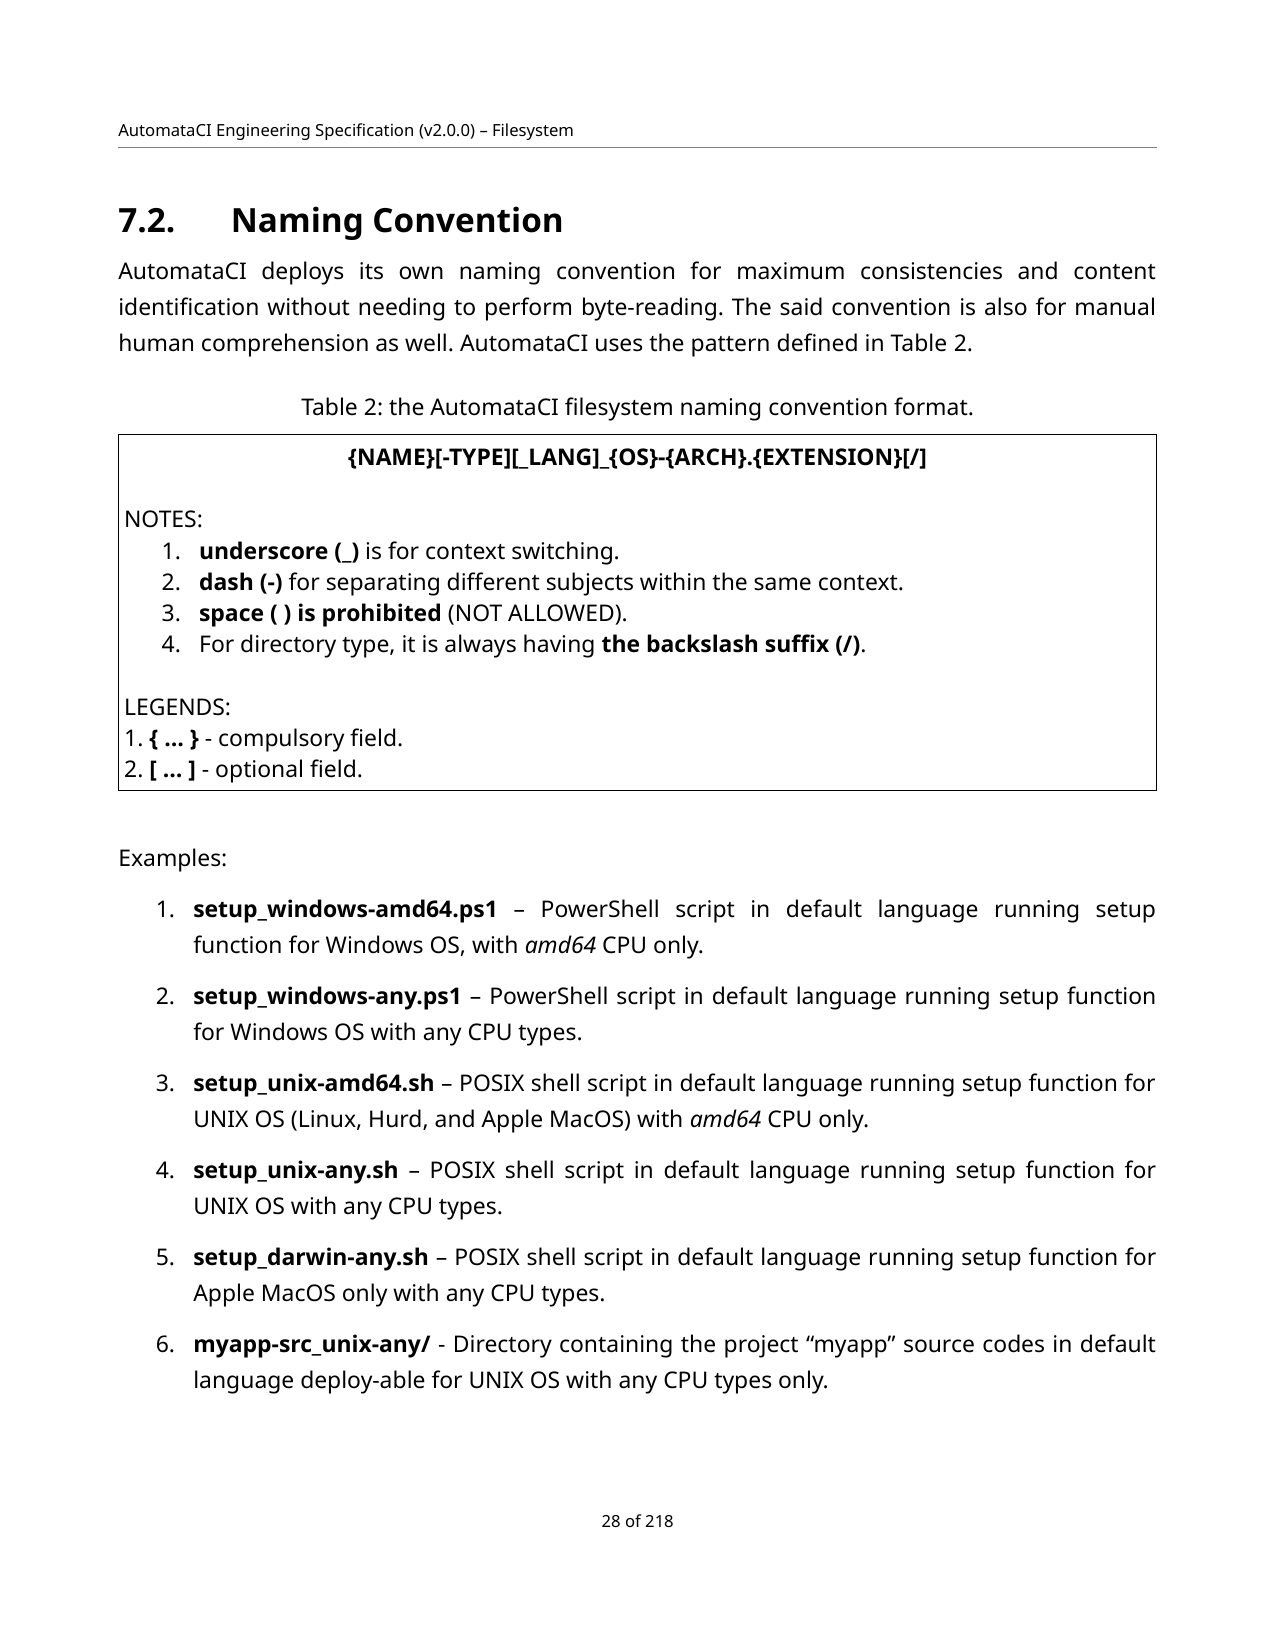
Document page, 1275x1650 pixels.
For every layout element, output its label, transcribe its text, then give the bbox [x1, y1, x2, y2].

list setup_unix-any.sh – POSIX shell script in default language running setup function for UNIX OS with any CPU types. [156, 1154, 1157, 1221]
list myapp-src_unix-any/ - Directory containing the project “myapp” source codes in default language deploy-able for UNIX OS with any CPU types only. [156, 1328, 1157, 1395]
subtitle Naming Convention [118, 197, 1157, 243]
text Examples: [118, 842, 1157, 874]
text AutomataCI deploys its own naming convention for maximum consistencies and content identification without needing to perform byte-reading. The said convention is also for manual human comprehension as well. AutomataCI uses the pattern defined in Table 2. [118, 255, 1157, 358]
list setup_unix-amd64.sh – POSIX shell script in default language running setup function for UNIX OS (Linux, Hurd, and Apple MacOS) with amd64 CPU only. [156, 1067, 1157, 1134]
list setup_windows-amd64.ps1 – PowerShell script in default language running setup function for Windows OS, with amd64 CPU only. [156, 893, 1157, 961]
list setup_darwin-any.sh – POSIX shell script in default language running setup function for Apple MacOS only with any CPU types. [156, 1241, 1157, 1308]
list setup_windows-any.ps1 – PowerShell script in default language running setup function for Windows OS with any CPU types. [156, 980, 1157, 1047]
text Table 2: the AutomataCI filesystem naming convention format. [118, 390, 1157, 422]
table_header {NAME}[-TYPE][_LANG]_{OS}-{ARCH}.{EXTENSION}[/] NOTES: underscore (_) is for context switching. dash (-) for separating different subjects within the same context. space ( ) is prohibited (NOT ALLOWED). For directory type, it is always having the backslash suffix (/). LEGENDS: 1. { … } - compulsory field. 2. [ … ] - optional field. [119, 435, 1156, 790]
